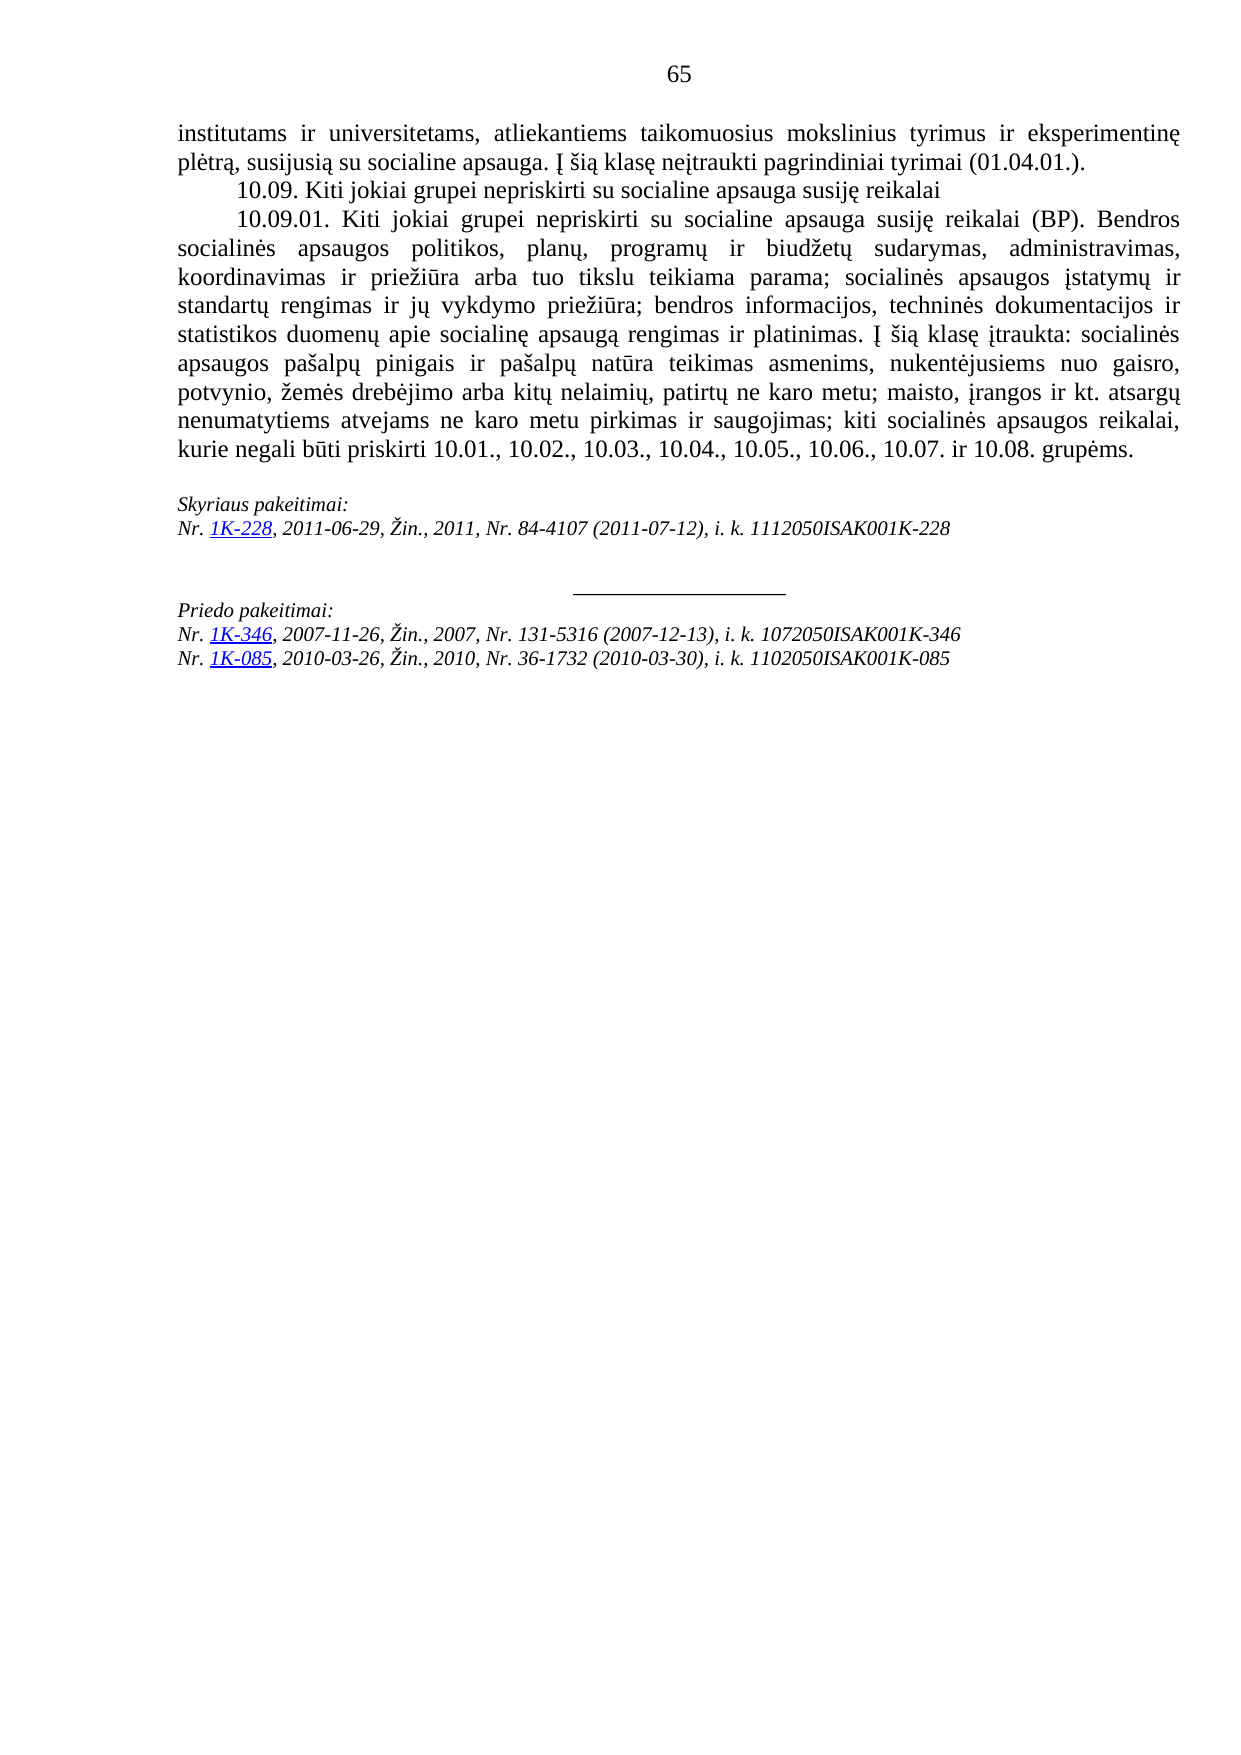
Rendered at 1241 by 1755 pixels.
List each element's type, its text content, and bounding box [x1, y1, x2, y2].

text Priedo pakeitimai: [177, 597, 1181, 622]
text 10.09.01. Kiti jokiai grupei nepriskirti su socialine apsauga susiję reikalai (BP). Bendros socialinės apsaugos politikos, planų, programų ir biudžetų sudarymas, administravimas, koordinavimas ir priežiūra arba tuo tikslu teikiama parama; socialinės apsaugos įstatymų ir standartų rengimas ir jų vykdymo priežiūra; bendros informacijos, techninės dokumentacijos ir statistikos duomenų apie socialinę apsaugą rengimas ir platinimas. Į šią klasę įtraukta: socialinės apsaugos pašalpų pinigais ir pašalpų natūra teikimas asmenims, nukentėjusiems nuo gaisro, potvynio, žemės drebėjimo arba kitų nelaimių, patirtų ne karo metu; maisto, įrangos ir kt. atsargų nenumatytiems atvejams ne karo metu pirkimas ir saugojimas; kiti socialinės apsaugos reikalai, kurie negali būti priskirti 10.01., 10.02., 10.03., 10.04., 10.05., 10.06., 10.07. ir 10.08. grupėms. [177, 204, 1181, 463]
text 10.09. Kiti jokiai grupei nepriskirti su socialine apsauga susiję reikalai [177, 176, 1181, 204]
text Skyriaus pakeitimai: [177, 492, 1181, 516]
text _________________ [177, 569, 1181, 597]
text Nr. 1K-085, 2010-03-26, Žin., 2010, Nr. 36-1732 (2010-03-30), i. k. 1102050ISAK001K-085 [177, 646, 1181, 670]
text institutams ir universitetams, atliekantiems taikomuosius mokslinius tyrimus ir eksperimentinę plėtrą, susijusią su socialine apsauga. Į šią klasę neįtraukti pagrindiniai tyrimai (01.04.01.). [177, 118, 1181, 176]
text Nr. 1K-228, 2011-06-29, Žin., 2011, Nr. 84-4107 (2011-07-12), i. k. 1112050ISAK001K-228 [177, 516, 1181, 540]
text Nr. 1K-346, 2007-11-26, Žin., 2007, Nr. 131-5316 (2007-12-13), i. k. 1072050ISAK001K-346 [177, 622, 1181, 646]
